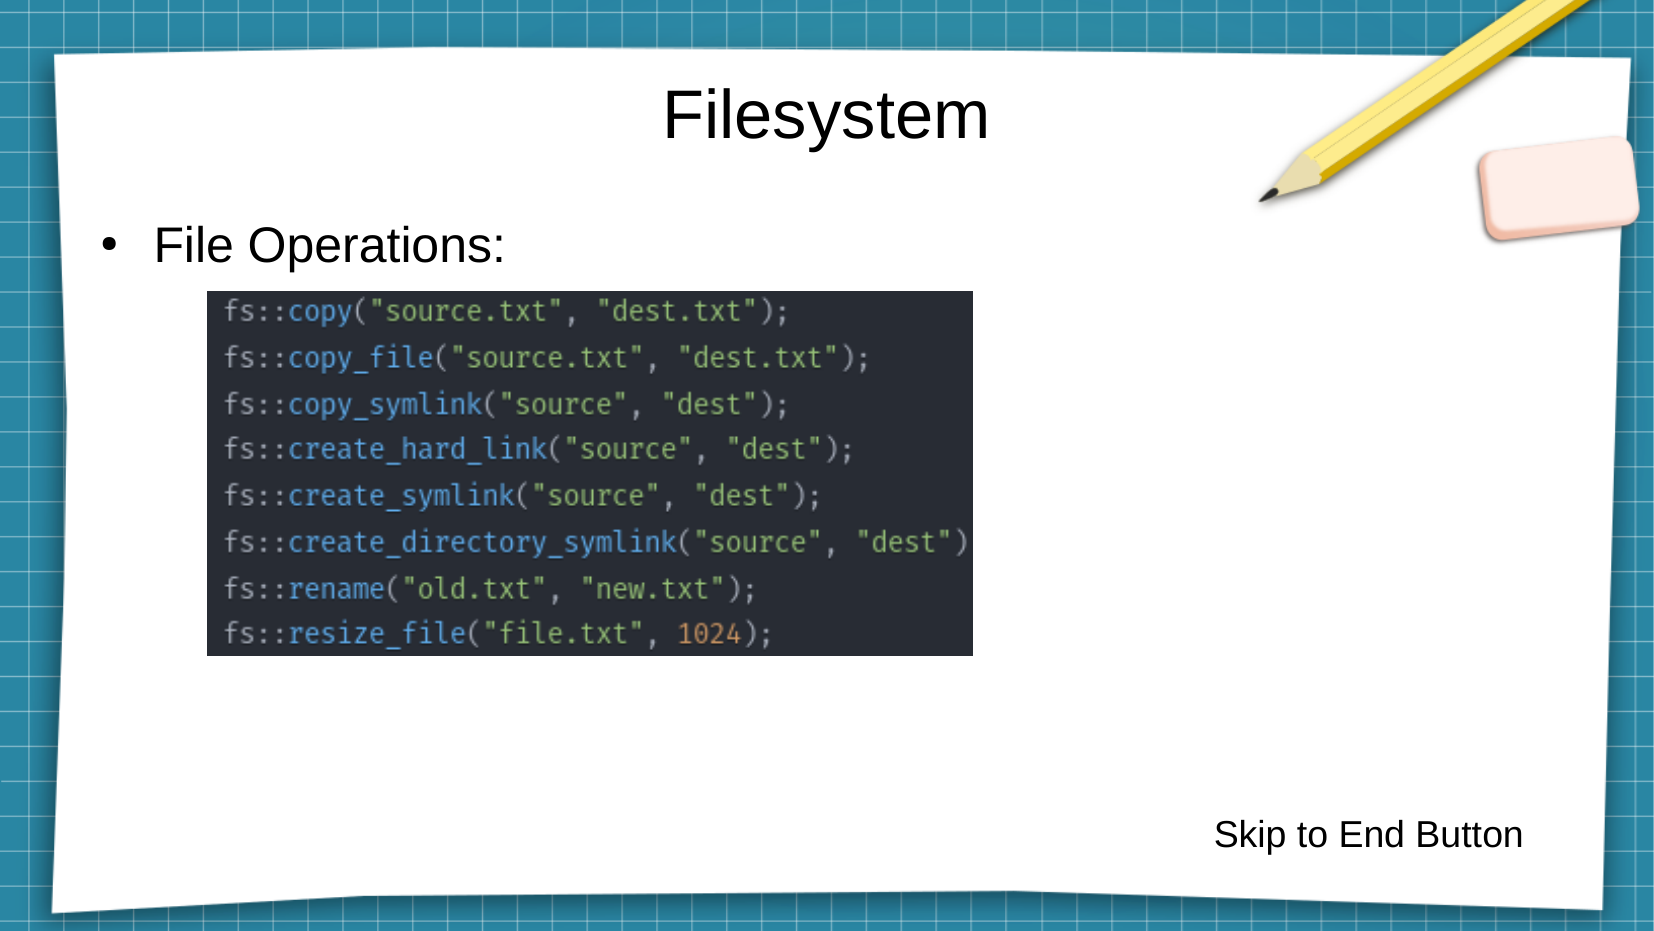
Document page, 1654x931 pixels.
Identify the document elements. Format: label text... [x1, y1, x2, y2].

list File Operations: [82, 217, 1571, 758]
text_box Skip to End Button [1162, 805, 1576, 863]
title Filesystem [82, 37, 1571, 193]
picture [0, 0, 1654, 931]
